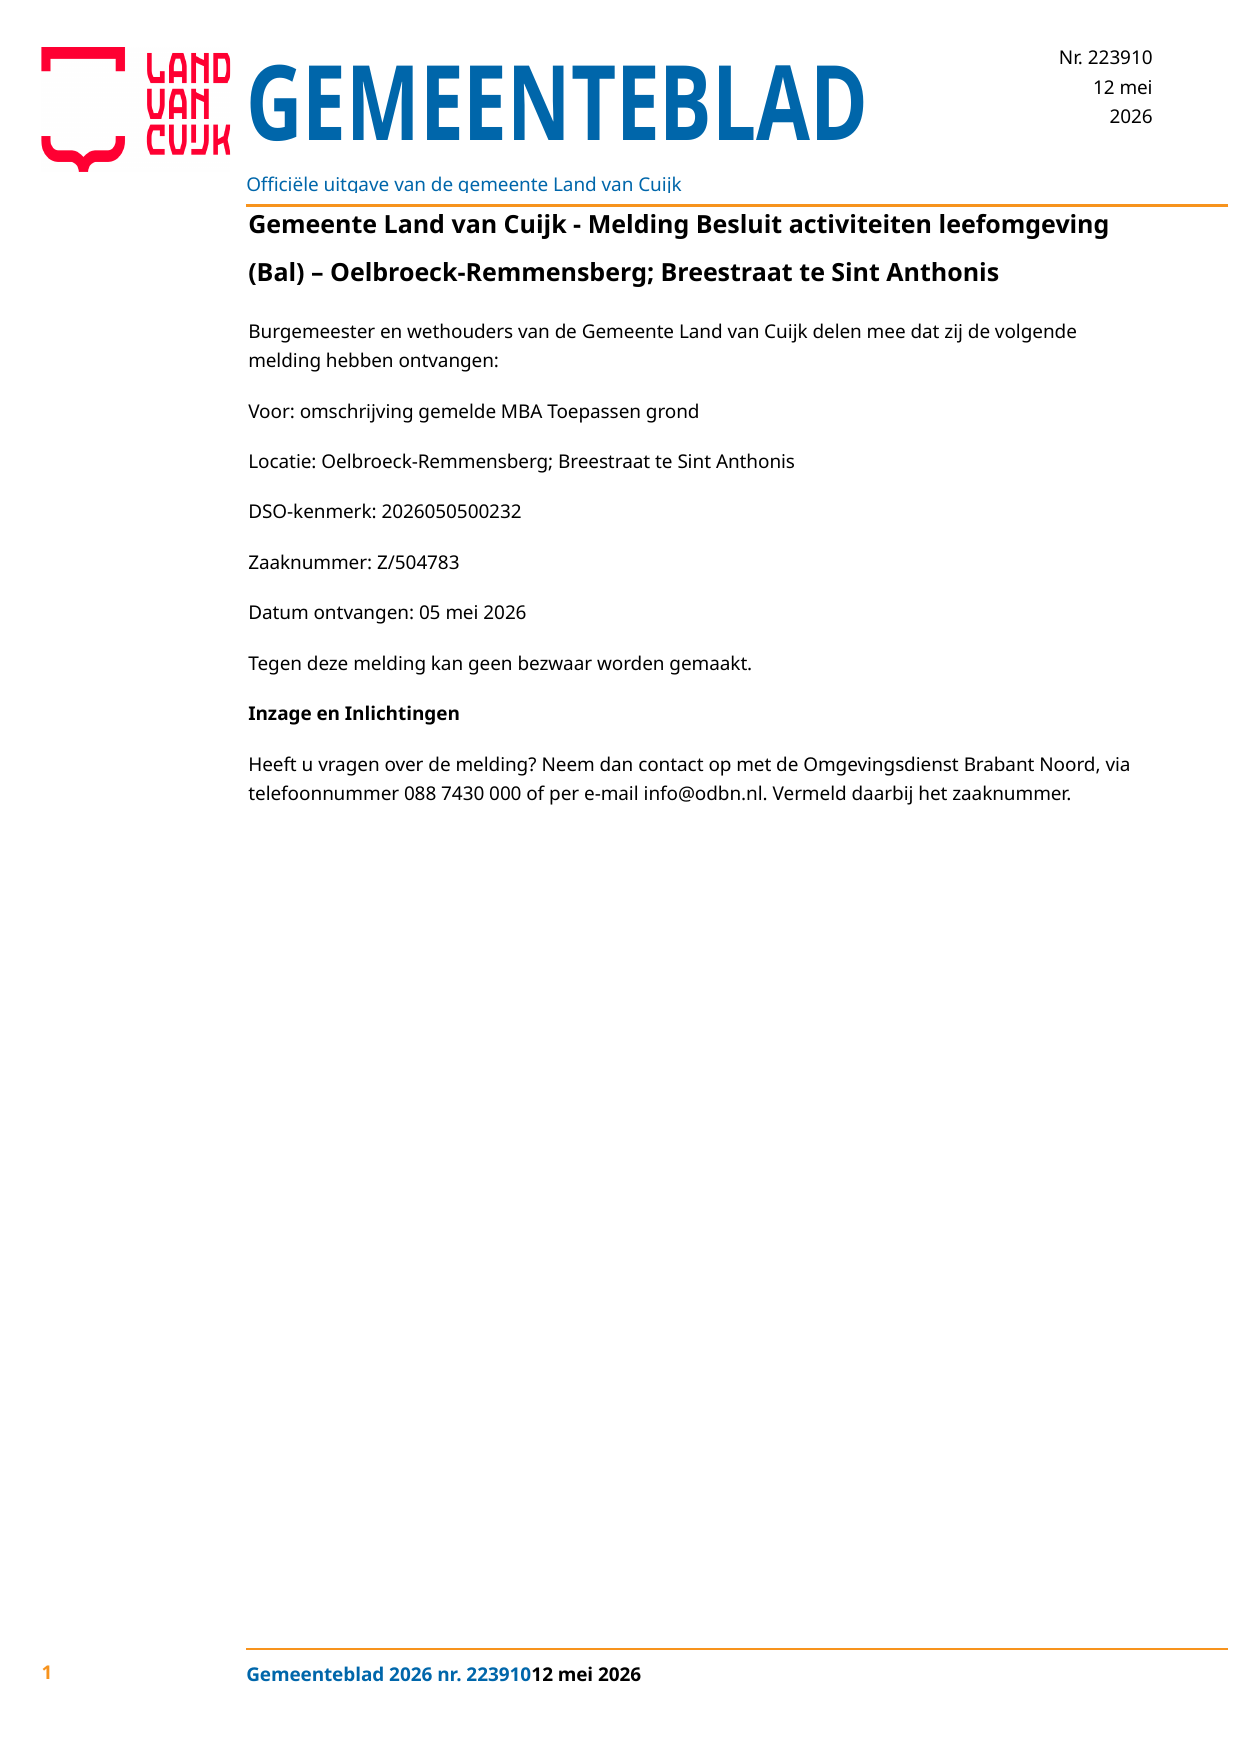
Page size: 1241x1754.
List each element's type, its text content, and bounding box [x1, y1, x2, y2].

text Heeft u vragen over de melding? Neem dan contact op met de Omgevingsdienst Brabant Noord, via telefoonnummer 088 7430 000 of per e-mail info@odbn.nl. Vermeld daarbij het zaaknummer. [248, 751, 1152, 806]
text Gemeente Land van Cuijk - Melding Besluit activiteiten leefomgeving (Bal) – Oelbroeck-Remmensberg; Breestraat te Sint Anthonis [248, 207, 1152, 288]
text DSO-kenmerk: 2026050500232 [248, 499, 1152, 524]
text Datum ontvangen: 05 mei 2026 [248, 599, 1152, 625]
text Burgemeester en wethouders van de Gemeente Land van Cuijk delen mee dat zij de volgende melding hebben ontvangen: [248, 318, 1152, 373]
text Zaaknummer: Z/504783 [248, 549, 1152, 575]
picture [41, 47, 231, 172]
text Voor: omschrijving gemelde MBA Toepassen grond [248, 398, 1152, 424]
text Tegen deze melding kan geen bezwaar worden gemaakt. [248, 650, 1152, 676]
text Locatie: Oelbroeck-Remmensberg; Breestraat te Sint Anthonis [248, 448, 1152, 474]
text Inzage en Inlichtingen [248, 700, 1152, 726]
